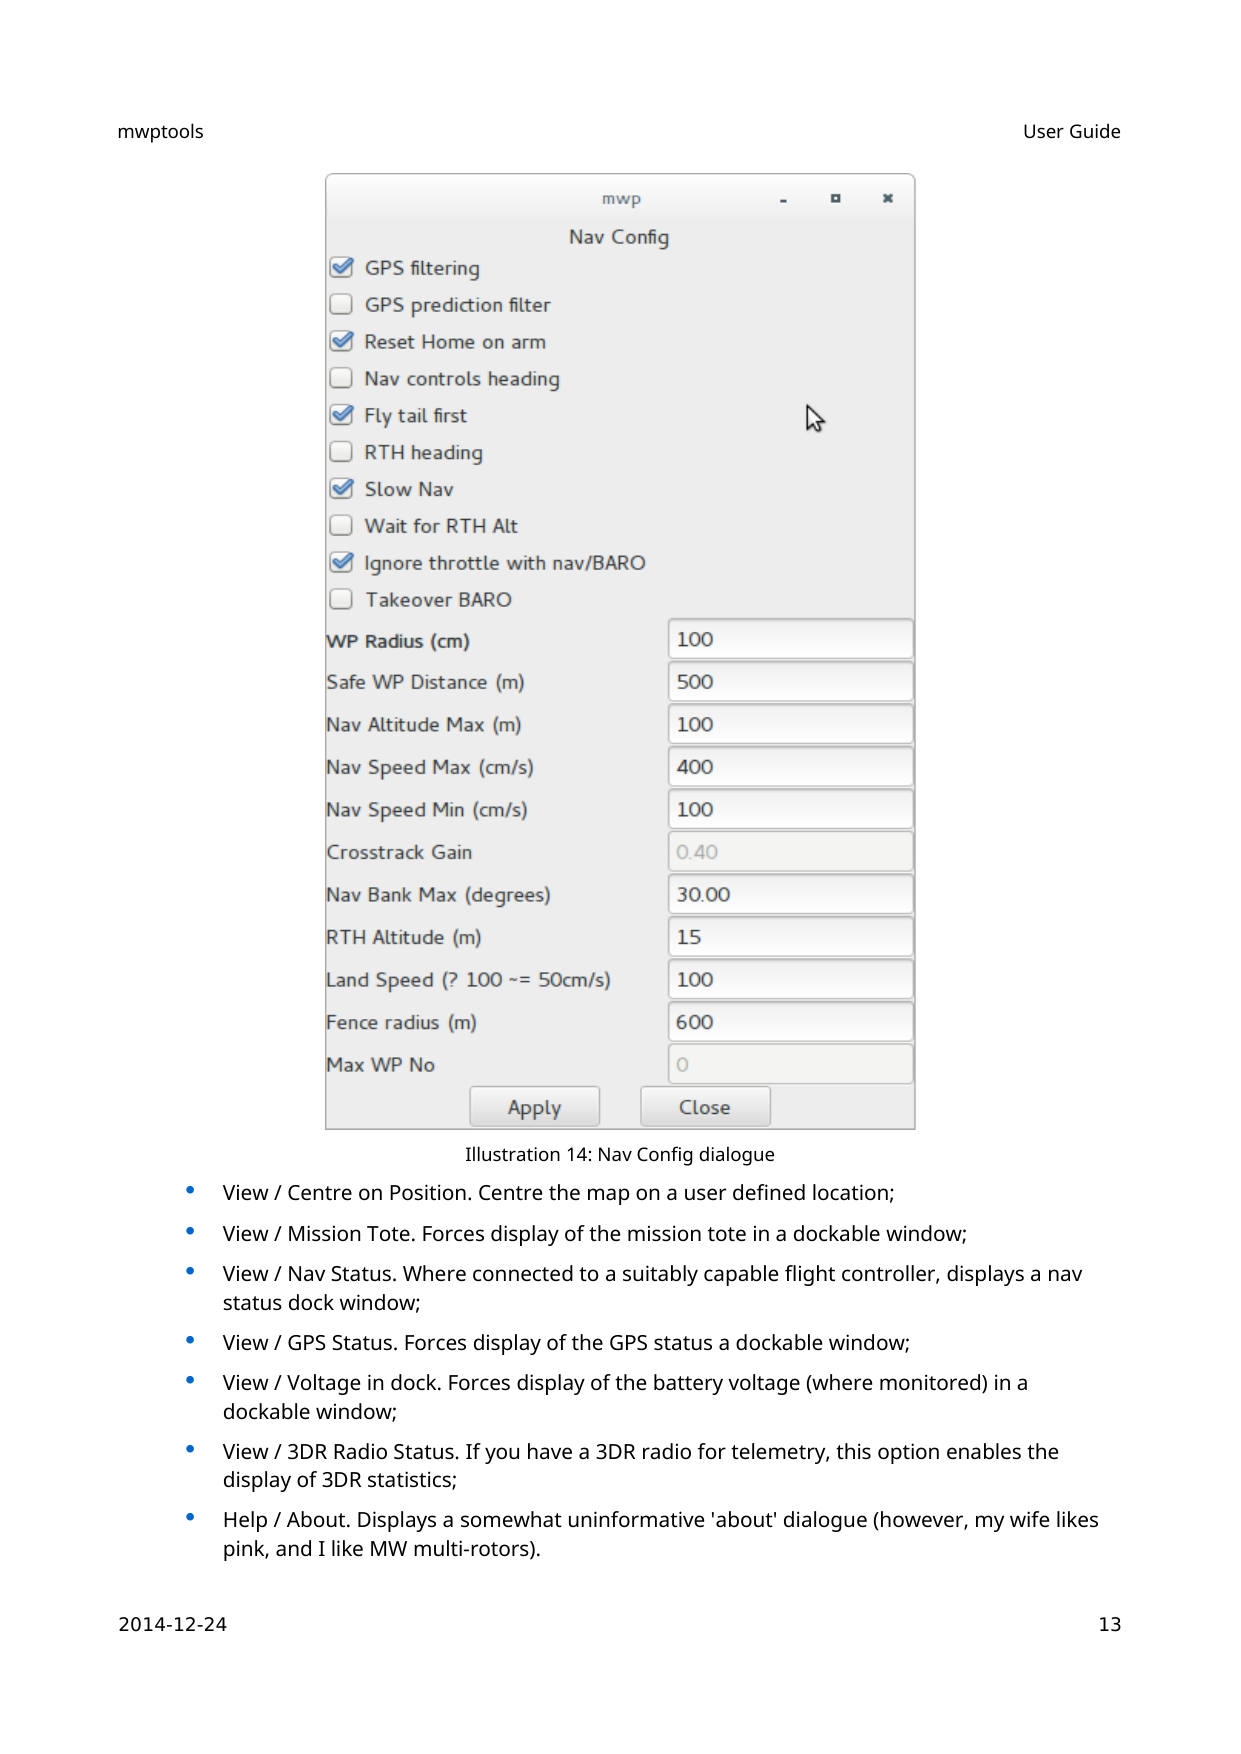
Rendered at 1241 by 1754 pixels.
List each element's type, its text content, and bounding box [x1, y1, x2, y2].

list View / GPS Status. Forces display of the GPS status a dockable window; [185, 1328, 1122, 1356]
list View / Mission Tote. Forces display of the mission tote in a dockable window; [185, 1219, 1122, 1247]
list Help / About. Displays a somewhat uninformative 'about' dialogue (however, my wife likes pink, and I like MW multi-rotors). [185, 1506, 1122, 1562]
list Illustration 14: Nav Config dialogue [324, 1130, 916, 1167]
list View / Centre on Position. Centre the map on a user defined location; [185, 1130, 1122, 1207]
list View / Voltage in dock. Forces display of the battery voltage (where monitored) in a dockable window; [185, 1368, 1122, 1425]
picture [325, 173, 916, 1130]
list View / 3DR Radio Status. If you have a 3DR radio for telemetry, this option enables the display of 3DR statistics; [185, 1437, 1122, 1494]
list View / Nav Status. Where connected to a suitably capable flight controller, displays a nav status dock window; [185, 1259, 1122, 1316]
